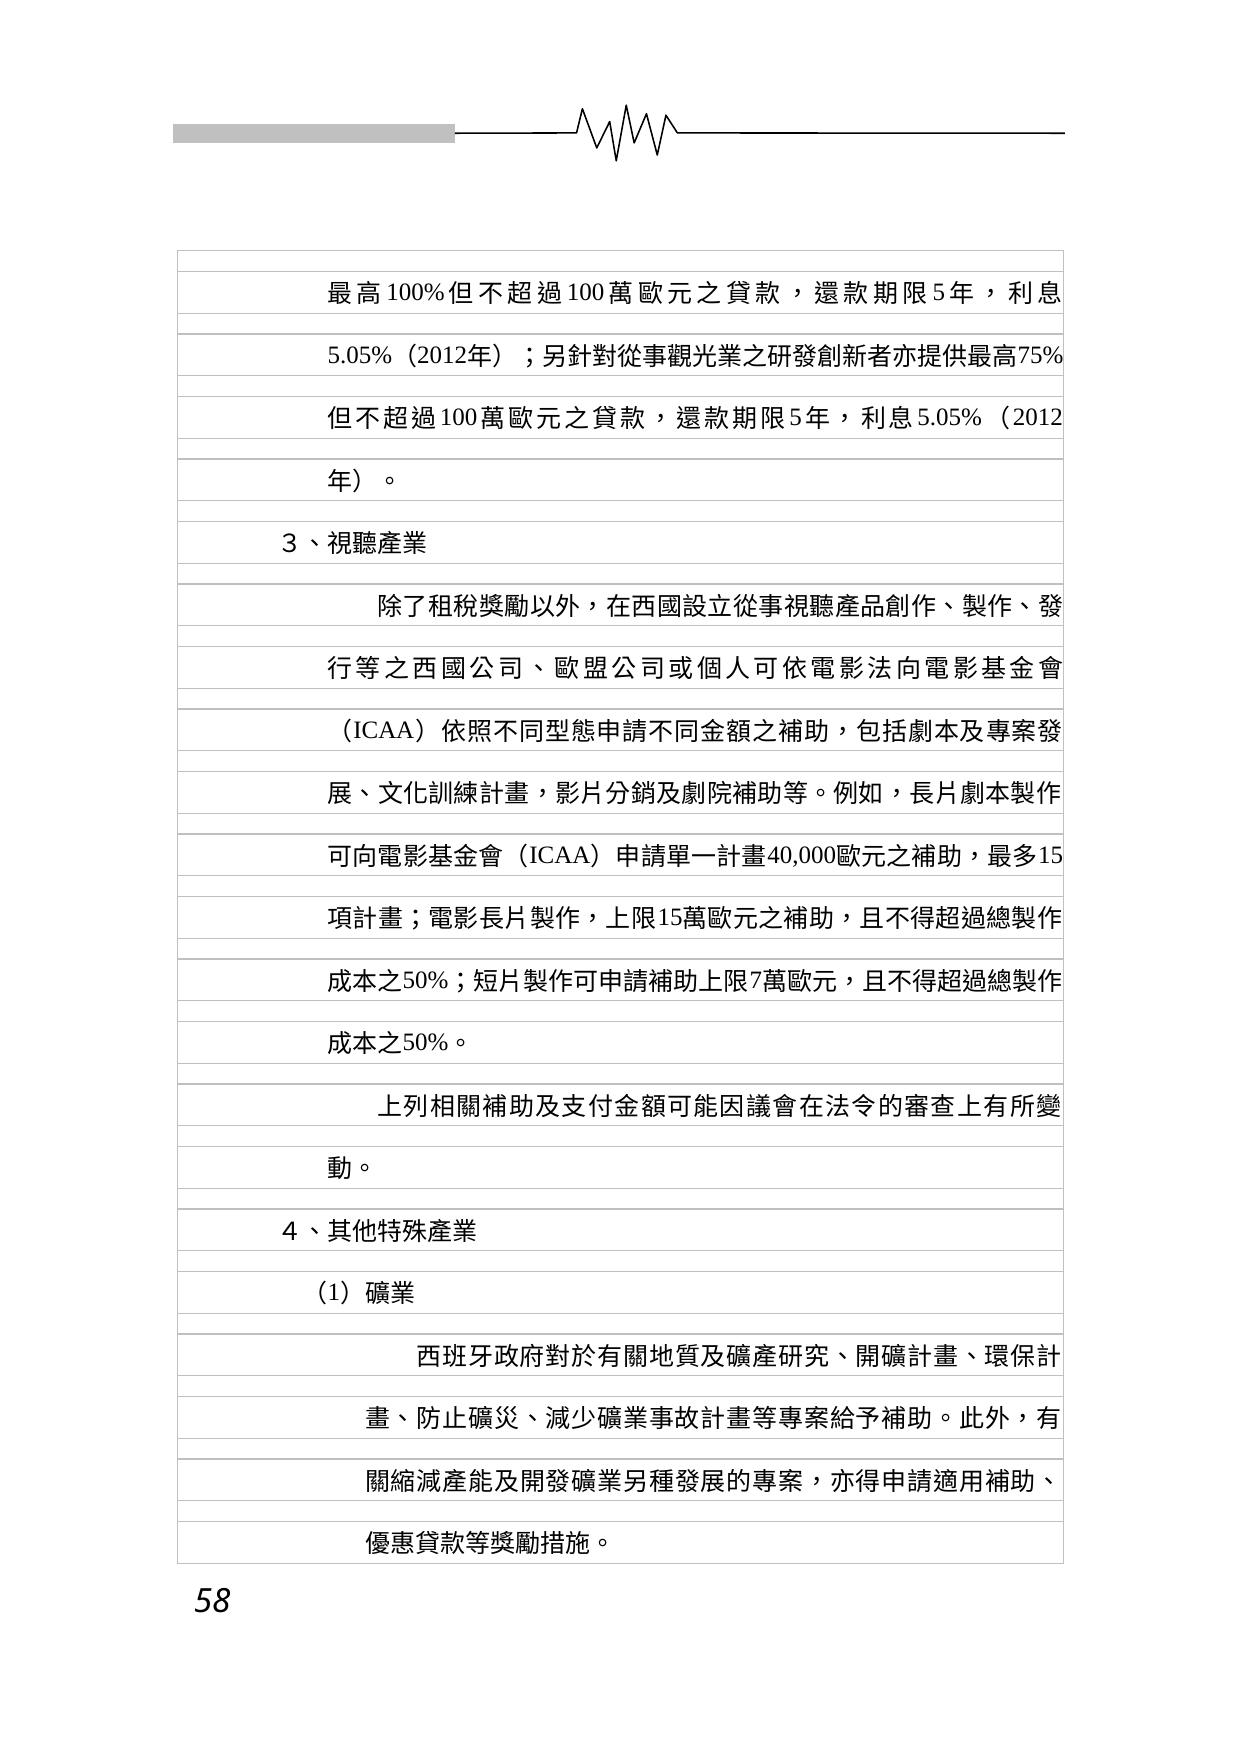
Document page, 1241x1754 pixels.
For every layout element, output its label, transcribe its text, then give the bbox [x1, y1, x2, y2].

text ４、其他特殊產業 [277, 1210, 1063, 1250]
text [327, 1001, 1063, 1021]
text [302, 1501, 1063, 1521]
text [327, 564, 1063, 583]
text [327, 814, 1063, 833]
text [327, 689, 1063, 708]
text （1）礦業 [302, 1272, 1063, 1313]
text 畫、防止礦災、減少礦業事故計畫等專案給予補助。此外，有 [302, 1397, 1063, 1438]
text 年）。 [327, 460, 1063, 500]
text 展、文化訓練計畫，影片分銷及劇院補助等。例如，長片劇本製作 [327, 772, 1063, 813]
text [302, 1251, 1063, 1271]
text [327, 376, 1063, 396]
text 5.05%（2012年）；另針對從事觀光業之研發創新者亦提供最高75% [327, 335, 1063, 375]
text [327, 876, 1063, 896]
text 西班牙政府對於有關地質及礦產研究、開礦計畫、環保計 [302, 1335, 1063, 1375]
text [302, 1376, 1063, 1396]
text [277, 1189, 1063, 1208]
text 但不超過100萬歐元之貸款，還款期限5年，利息5.05%（2012 [327, 397, 1063, 438]
text 除了租稅獎勵以外，在西國設立從事視聽產品創作、製作、發 [327, 585, 1063, 625]
text （ICAA）依照不同型態申請不同金額之補助，包括劇本及專案發 [327, 710, 1063, 750]
text [327, 939, 1063, 958]
text 可向電影基金會（ICAA）申請單一計畫40,000歐元之補助，最多15 [327, 835, 1063, 875]
text [327, 626, 1063, 646]
text 關縮減產能及開發礦業另種發展的專案，亦得申請適用補助、 [302, 1460, 1063, 1500]
text 上列相關補助及支付金額可能因議會在法令的審查上有所變 [327, 1085, 1063, 1125]
text ３、視聽產業 [277, 522, 1063, 563]
text 動。 [327, 1147, 1063, 1188]
text 成本之50%。 [327, 1022, 1063, 1063]
text [327, 1126, 1063, 1146]
text 行等之西國公司、歐盟公司或個人可依電影法向電影基金會 [327, 647, 1063, 688]
text [327, 251, 1063, 271]
text [277, 501, 1063, 521]
text [327, 1064, 1063, 1083]
text [327, 751, 1063, 771]
text [327, 439, 1063, 458]
text [302, 1439, 1063, 1458]
text 成本之50%；短片製作可申請補助上限7萬歐元，且不得超過總製作 [327, 960, 1063, 1000]
text 項計畫；電影長片製作，上限15萬歐元之補助，且不得超過總製作 [327, 897, 1063, 938]
text [327, 314, 1063, 333]
text [302, 1314, 1063, 1333]
text 最高100%但不超過100萬歐元之貸款，還款期限5年，利息 [327, 272, 1063, 313]
text 優惠貸款等獎勵措施。 [302, 1522, 1063, 1563]
